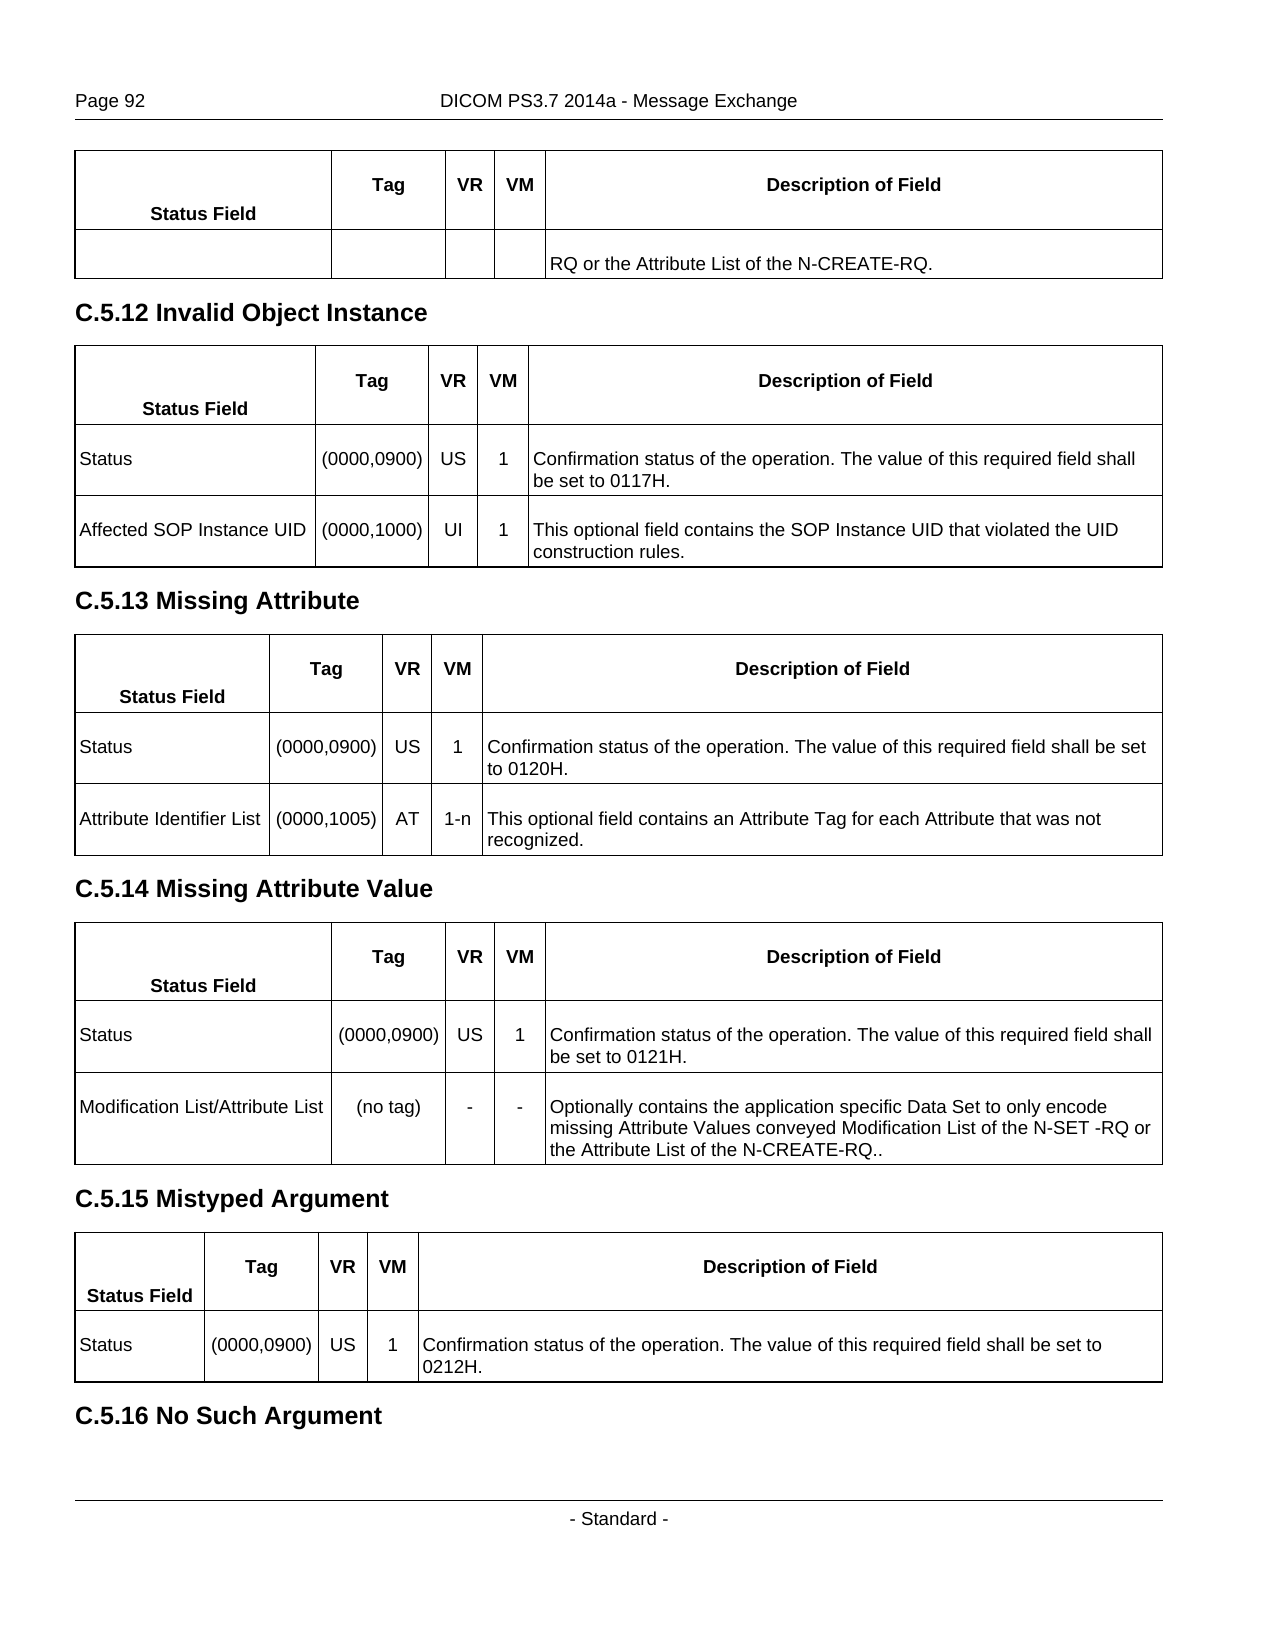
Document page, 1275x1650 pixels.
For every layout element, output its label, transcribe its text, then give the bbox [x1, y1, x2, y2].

table_header Status Field [76, 346, 315, 424]
table_header Description of Field [529, 346, 1162, 424]
table_header Status Field [76, 151, 331, 228]
table_cell This optional field contains the SOP Instance UID that violated the UID construction rules. [529, 496, 1162, 566]
table_cell This optional field contains an Attribute Tag for each Attribute that was not recognized. [483, 784, 1162, 854]
table_header Status Field [76, 1233, 204, 1310]
table_cell 1 [495, 1001, 545, 1072]
table_cell Optionally contains the application specific Data Set to only encode missing Attribute Values conveyed Modification List of the N-SET -RQ or the Attribute List of the N-CREATE-RQ.. [546, 1073, 1162, 1164]
table_cell - [446, 1073, 494, 1164]
table_cell 1-n [432, 784, 482, 854]
table_header Tag [332, 923, 445, 1000]
table_cell (0000,0900) [332, 1001, 445, 1072]
table_header VR [446, 151, 494, 228]
table_cell (no tag) [332, 1073, 445, 1164]
table_cell Attribute Identifier List [76, 784, 269, 854]
text C.5.12 Invalid Object Instance [75, 298, 1162, 327]
table_header Tag [270, 635, 382, 712]
table_header VM [478, 346, 528, 424]
table_cell 1 [432, 713, 482, 783]
table_header VM [495, 151, 545, 228]
table_cell Status [76, 1001, 331, 1072]
table_cell (0000,0900) [270, 713, 382, 783]
table_cell 1 [478, 496, 528, 566]
table_cell (0000,1000) [316, 496, 428, 566]
table_header VR [429, 346, 477, 424]
table_cell 1 [478, 425, 528, 495]
table_cell (0000,0900) [205, 1311, 318, 1381]
table_header VR [383, 635, 431, 712]
table_cell - [495, 230, 545, 278]
table_cell - [495, 1073, 545, 1164]
text C.5.13 Missing Attribute [75, 586, 1162, 615]
text C.5.15 Mistyped Argument [75, 1184, 1162, 1213]
table_header VM [368, 1233, 418, 1310]
table_header Description of Field [546, 923, 1162, 1000]
table_cell Status [76, 713, 269, 783]
table_header Tag [316, 346, 428, 424]
table_header Tag [205, 1233, 318, 1310]
table_header Tag [332, 151, 445, 228]
table_cell Confirmation status of the operation. The value of this required field shall be set to 0212H. [419, 1311, 1162, 1381]
table_cell UI [429, 496, 477, 566]
table_cell [76, 230, 331, 278]
table_cell US [429, 425, 477, 495]
table_header VM [432, 635, 482, 712]
table_cell Affected SOP Instance UID [76, 496, 315, 566]
table_header Description of Field [483, 635, 1162, 712]
table_cell Status [76, 1311, 204, 1381]
table_header VR [319, 1233, 367, 1310]
table_cell [332, 230, 445, 278]
table_cell Status [76, 425, 315, 495]
table_header VR [446, 923, 494, 1000]
table_header Description of Field [419, 1233, 1162, 1310]
table_cell (0000,1005) [270, 784, 382, 854]
table_cell Confirmation status of the operation. The value of this required field shall be set to 0117H. [529, 425, 1162, 495]
table_header Status Field [76, 635, 269, 712]
table_header Description of Field [546, 151, 1162, 228]
table_cell US [383, 713, 431, 783]
table_cell US [319, 1311, 367, 1381]
text C.5.14 Missing Attribute Value [75, 874, 1162, 903]
table_cell - [446, 230, 494, 278]
table_header VM [495, 923, 545, 1000]
table_cell (0000,0900) [316, 425, 428, 495]
table_cell Confirmation status of the operation. The value of this required field shall be set to 0120H. [483, 713, 1162, 783]
table_cell AT [383, 784, 431, 854]
table_cell 1 [368, 1311, 418, 1381]
text C.5.16 No Such Argument [75, 1401, 1162, 1430]
table_cell -RQ or the Attribute List of the N-CREATE-RQ. [546, 230, 1162, 278]
table_cell Confirmation status of the operation. The value of this required field shall be set to 0121H. [546, 1001, 1162, 1072]
table_header Status Field [76, 923, 331, 1000]
table_cell US [446, 1001, 494, 1072]
table_cell Modification List/Attribute List [76, 1073, 331, 1164]
